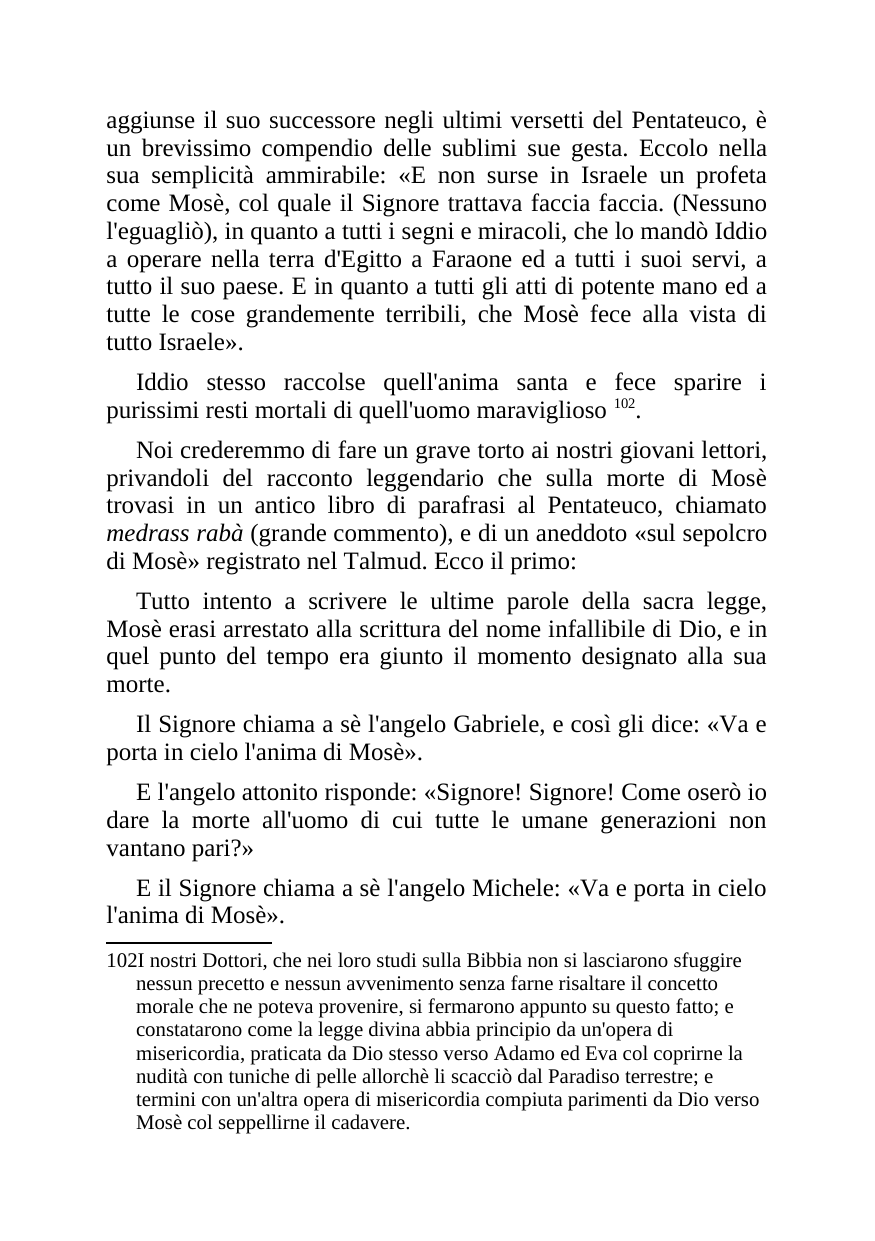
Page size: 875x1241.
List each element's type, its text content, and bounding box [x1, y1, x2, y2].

text E il Signore chiama a sè l'angelo Michele: «Va e porta in cielo l'anima di Mosè». [106, 874, 768, 929]
text I nostri Dottori, che nei loro studi sulla Bibbia non si lasciarono sfuggire nessun precetto e nessun avvenimento senza farne risaltare il concetto morale che ne poteva provenire, si fermarono appunto su questo fatto; e constatarono come la legge divina abbia principio da un'opera di misericordia, praticata da Dio stesso verso Adamo ed Eva col coprirne la nudità con tuniche di pelle allorchè li scacciò dal Paradiso terrestre; e termini con un'altra opera di misericordia compiuta parimenti da Dio verso Mosè col seppellirne il cadavere. [106, 949, 768, 1134]
text Noi crederemmo di fare un grave torto ai nostri giovani lettori, privandoli del racconto leggendario che sulla morte di Mosè trovasi in un antico libro di parafrasi al Pentateuco, chiamato medrass rabà (grande commento), e di un aneddoto «sul sepolcro di Mosè» registrato nel Talmud. Ecco il primo: [106, 436, 768, 574]
text Tutto intento a scrivere le ultime parole della sacra legge, Mosè erasi arrestato alla scrittura del nome infallibile di Dio, e in quel punto del tempo era giunto il momento designato alla sua morte. [106, 587, 768, 698]
text E l'angelo attonito risponde: «Signore! Signore! Come oserò io dare la morte all'uomo di cui tutte le umane generazioni non vantano pari?» [106, 778, 768, 861]
text Il Signore chiama a sè l'angelo Gabriele, e così gli dice: «Va e porta in cielo l'anima di Mosè». [106, 710, 768, 766]
text aggiunse il suo successore negli ultimi versetti del Pentateuco, è un brevissimo compendio delle sublimi sue gesta. Eccolo nella sua semplicità ammirabile: «E non surse in Israele un profeta come Mosè, col quale il Signore trattava faccia faccia. (Nessuno l'eguagliò), in quanto a tutti i segni e miracoli, che lo mandò Iddio a operare nella terra d'Egitto a Faraone ed a tutti i suoi servi, a tutto il suo paese. E in quanto a tutti gli atti di potente mano ed a tutte le cose grandemente terribili, che Mosè fece alla vista di tutto Israele». [106, 106, 768, 356]
text Iddio stesso raccolse quell'anima santa e fece sparire i purissimi resti mortali di quell'uomo maraviglioso . [106, 368, 768, 423]
